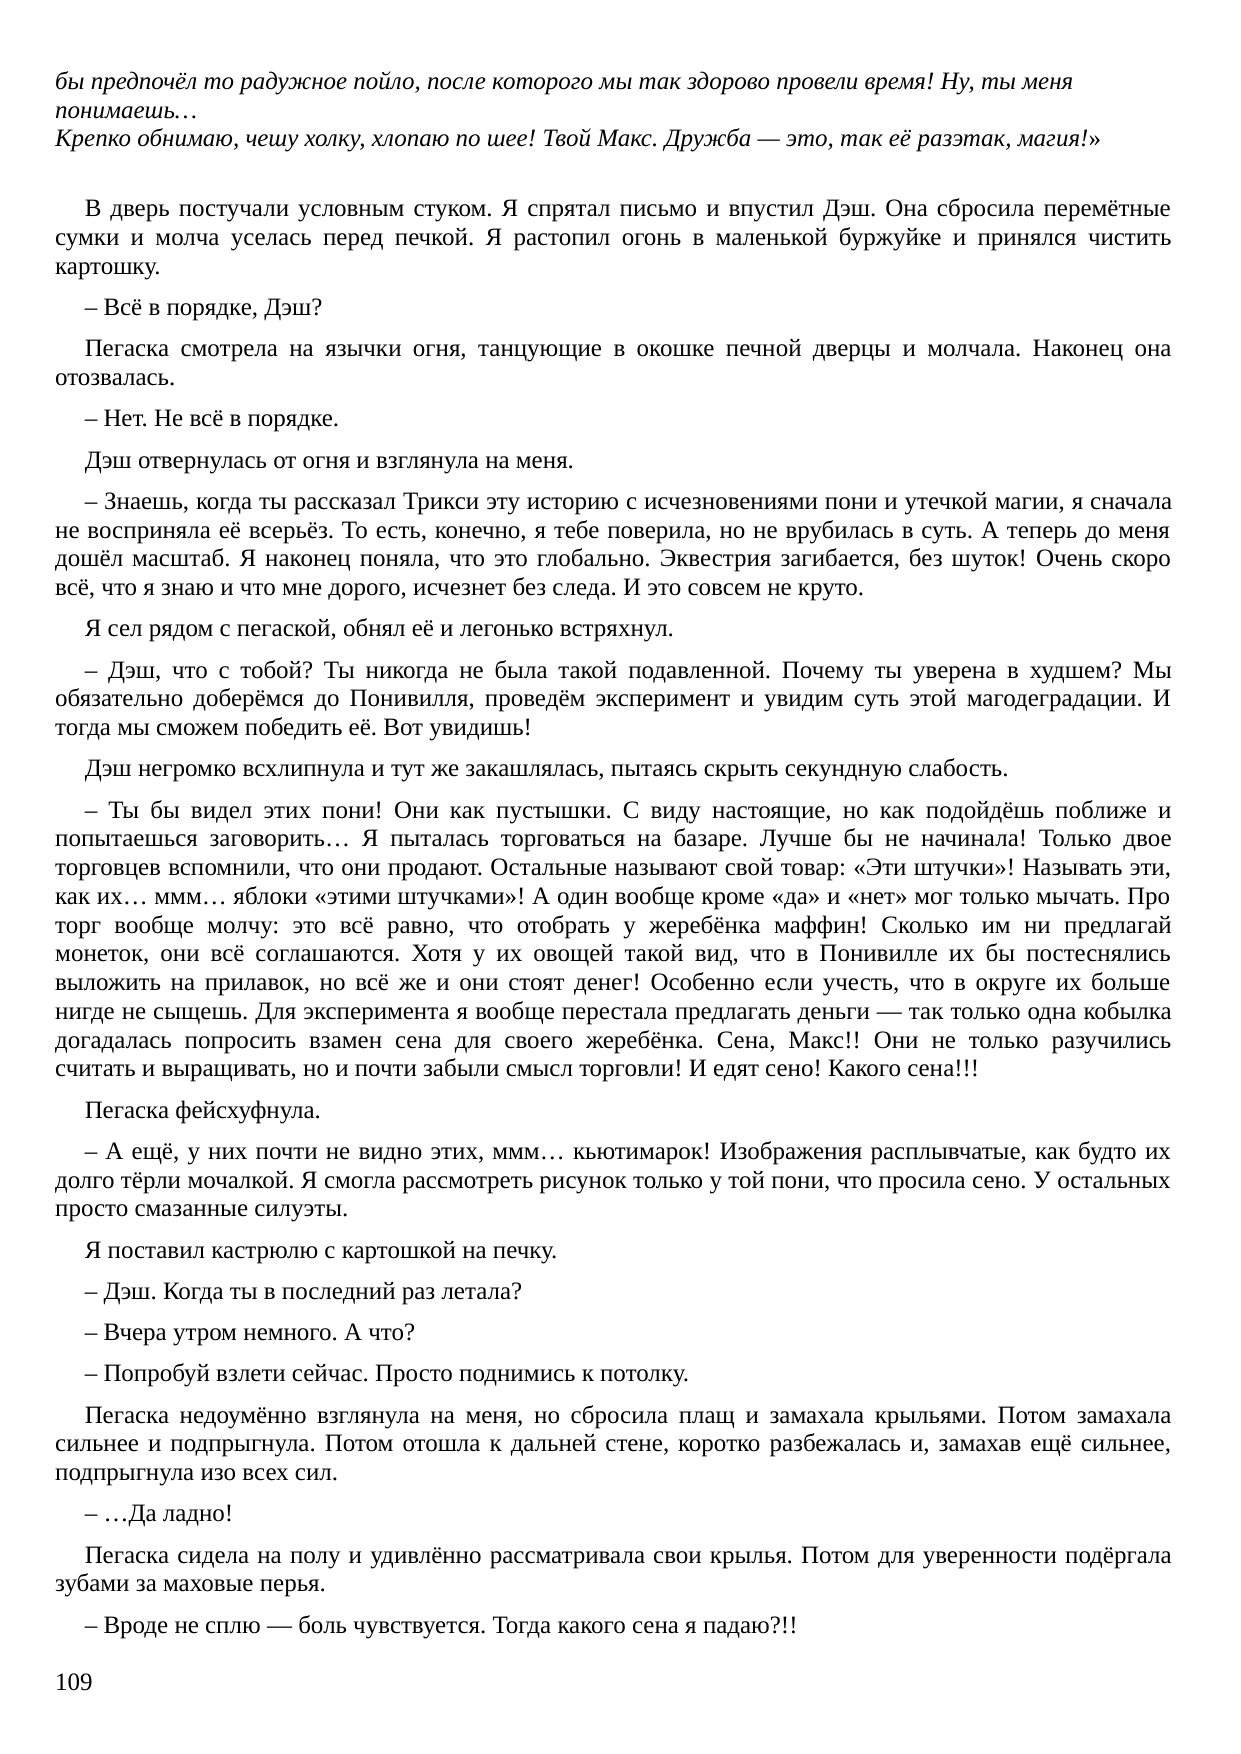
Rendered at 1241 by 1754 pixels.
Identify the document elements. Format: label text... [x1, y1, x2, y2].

text – Вроде не сплю — боль чувствуется. Тогда какого сена я падаю?!! [55, 1610, 1173, 1638]
text Дэш негромко всхлипнула и тут же закашлялась, пытаясь скрыть секундную слабость. [55, 753, 1173, 782]
text бы предпочёл то радужное пойло, после которого мы так здорово провели время! Ну, ты меня понимаешь… [55, 66, 1173, 123]
text – …Да ладно! [55, 1498, 1173, 1527]
text – А ещё, у них почти не видно этих, ммм… кьютимарок! Изображения расплывчатые, как будто их долго тёрли мочалкой. Я смогла рассмотреть рисунок только у той пони, что просила сено. У остальных просто смазанные силуэты. [55, 1136, 1173, 1222]
text Я поставил кастрюлю с картошкой на печку. [55, 1235, 1173, 1263]
text – Ты бы видел этих пони! Они как пустышки. С виду настоящие, но как подойдёшь поближе и попытаешься заговорить… Я пыталась торговаться на базаре. Лучше бы не начинала! Только двое торговцев вспомнили, что они продают. Остальные называют свой товар: «Эти штучки»! Называть эти, как их… ммм… яблоки «этими штучками»! А один вообще кроме «да» и «нет» мог только мычать. Про торг вообще молчу: это всё равно, что отобрать у жеребёнка маффин! Сколько им ни предлагай монеток, они всё соглашаются. Хотя у их овощей такой вид, что в Понивилле их бы постеснялись выложить на прилавок, но всё же и они стоят денег! Особенно если учесть, что в округе их больше нигде не сыщешь. Для эксперимента я вообще перестала предлагать деньги — так только одна кобылка догадалась попросить взамен сена для своего жеребёнка. Сена, Макс!! Они не только разучились считать и выращивать, но и почти забыли смысл торговли! И едят сено! Какого сена!!! [55, 795, 1173, 1082]
text Пегаска недоумённо взглянула на меня, но сбросила плащ и замахала крыльями. Потом замахала сильнее и подпрыгнула. Потом отошла к дальней стене, коротко разбежалась и, замахав ещё сильнее, подпрыгнула изо всех сил. [55, 1400, 1173, 1486]
text – Попробуй взлети сейчас. Просто поднимись к потолку. [55, 1358, 1173, 1387]
text – Дэш. Когда ты в последний раз летала? [55, 1276, 1173, 1305]
text – Вчера утром немного. А что? [55, 1317, 1173, 1346]
text Пегаска сидела на полу и удивлённо рассматривала свои крылья. Потом для уверенности подёргала зубами за маховые перья. [55, 1540, 1173, 1597]
text В дверь постучали условным стуком. Я спрятал письмо и впустил Дэш. Она сбросила перемётные сумки и молча уселась перед печкой. Я растопил огонь в маленькой буржуйке и принялся чистить картошку. [55, 193, 1173, 280]
text – Дэш, что с тобой? Ты никогда не была такой подавленной. Почему ты уверена в худшем? Мы обязательно доберёмся до Понивилля, проведём эксперимент и увидим суть этой магодеградации. И тогда мы сможем победить её. Вот увидишь! [55, 655, 1173, 741]
text Пегаска смотрела на язычки огня, танцующие в окошке печной дверцы и молчала. Наконец она отозвалась. [55, 333, 1173, 391]
text – Знаешь, когда ты рассказал Трикси эту историю с исчезновениями пони и утечкой магии, я сначала не восприняла её всерьёз. То есть, конечно, я тебе поверила, но не врубилась в суть. А теперь до меня дошёл масштаб. Я наконец поняла, что это глобально. Эквестрия загибается, без шуток! Очень скоро всё, что я знаю и что мне дорого, исчезнет без следа. И это совсем не круто. [55, 486, 1173, 601]
text Крепко обнимаю, чешу холку, хлопаю по шее! Твой Макс. Дружба — это, так её разэтак, магия!» [55, 123, 1173, 152]
text – Нет. Не всё в порядке. [55, 403, 1173, 432]
text Пегаска фейсхуфнула. [55, 1095, 1173, 1123]
text Дэш отвернулась от огня и взглянула на меня. [55, 445, 1173, 473]
text – Всё в порядке, Дэш? [55, 292, 1173, 321]
text Я сел рядом с пегаской, обнял её и легонько встряхнул. [55, 613, 1173, 642]
